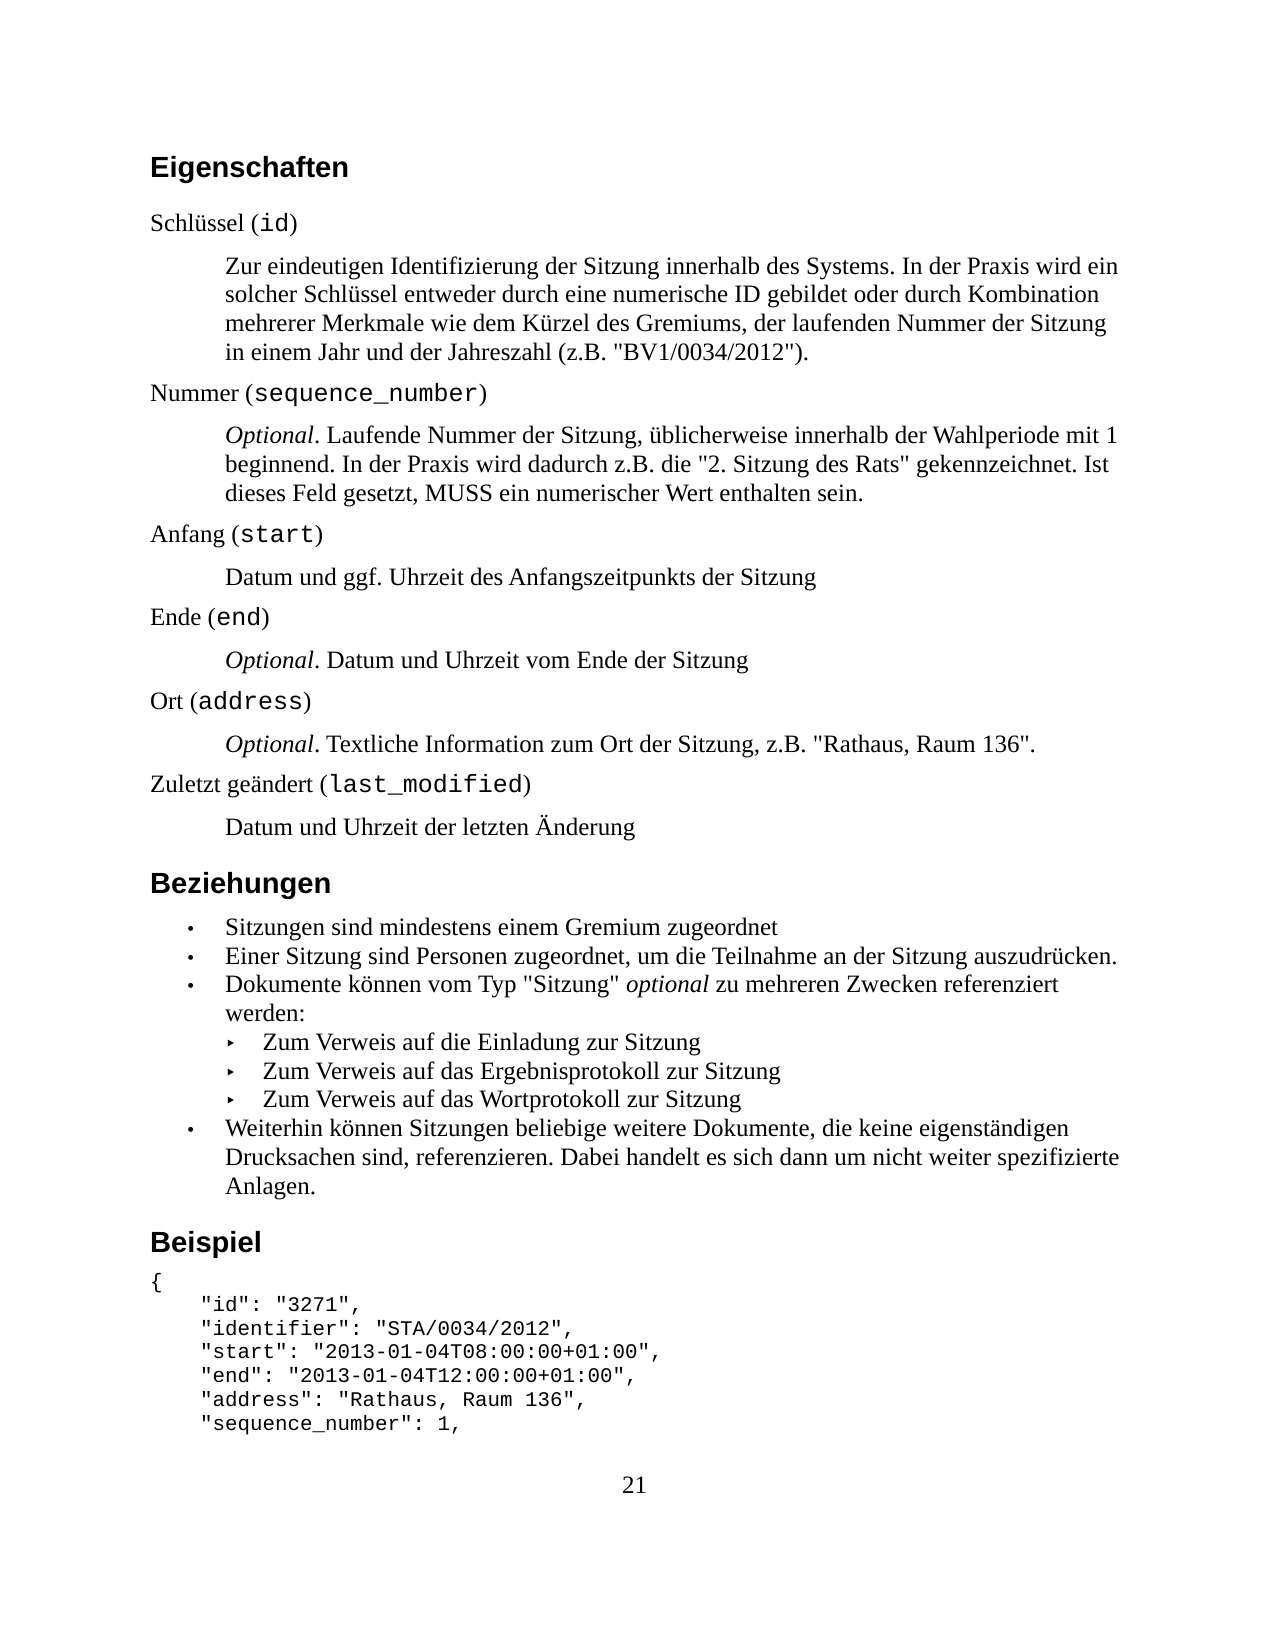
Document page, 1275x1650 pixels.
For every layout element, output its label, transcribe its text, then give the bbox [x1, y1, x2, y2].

text "start": "2013-01-04T08:00:00+01:00", [150, 1342, 1125, 1365]
text Zuletzt geändert (last_modified) [150, 769, 1125, 800]
text "identifier": "STA/0034/2012", [150, 1318, 1125, 1342]
list Zum Verweis auf das Ergebnisprotokoll zur Sitzung [225, 1056, 1125, 1084]
text "address": "Rathaus, Raum 136", [150, 1389, 1125, 1412]
text Datum und Uhrzeit der letzten Änderung [225, 812, 1125, 841]
list Sitzungen sind mindestens einem Gremium zugeordnet [187, 912, 1125, 941]
text Anfang (start) [150, 519, 1125, 550]
text { [150, 1271, 1125, 1294]
list Einer Sitzung sind Personen zugeordnet, um die Teilnahme an der Sitzung auszudrücken. [187, 941, 1125, 969]
text Optional. Laufende Nummer der Sitzung, üblicherweise innerhalb der Wahlperiode mit 1 beginnend. In der Praxis wird dadurch z.B. die "2. Sitzung des Rats" gekennzeichnet. Ist dieses Feld gesetzt, MUSS ein numerischer Wert enthalten sein. [225, 421, 1125, 507]
text Schlüssel (id) [150, 208, 1125, 239]
text Optional. Textliche Information zum Ort der Sitzung, z.B. "Rathaus, Raum 136". [225, 729, 1125, 757]
text "sequence_number": 1, [150, 1412, 1125, 1436]
text "id": "3271", [150, 1294, 1125, 1318]
list Dokumente können vom Typ "Sitzung" optional zu mehreren Zwecken referenziert werden: [187, 969, 1125, 1027]
text Datum und ggf. Uhrzeit des Anfangszeitpunkts der Sitzung [225, 562, 1125, 590]
text Ende (end) [150, 602, 1125, 633]
subtitle Beziehungen [150, 866, 1125, 899]
text Optional. Datum und Uhrzeit vom Ende der Sitzung [225, 645, 1125, 674]
subtitle Beispiel [150, 1224, 1125, 1258]
text Zur eindeutigen Identifizierung der Sitzung innerhalb des Systems. In der Praxis wird ein solcher Schlüssel entweder durch eine numerische ID gebildet oder durch Kombination mehrerer Merkmale wie dem Kürzel des Gremiums, der laufenden Nummer der Sitzung in einem Jahr und der Jahreszahl (z.B. "BV1/0034/2012"). [225, 251, 1125, 366]
list Weiterhin können Sitzungen beliebige weitere Dokumente, die keine eigenständigen Drucksachen sind, referenzieren. Dabei handelt es sich dann um nicht weiter spezifizierte Anlagen. [187, 1113, 1125, 1199]
text "end": "2013-01-04T12:00:00+01:00", [150, 1365, 1125, 1389]
text Nummer (sequence_number) [150, 378, 1125, 409]
text Ort (address) [150, 686, 1125, 717]
subtitle Eigenschaften [150, 150, 1125, 183]
list Zum Verweis auf das Wortprotokoll zur Sitzung [225, 1084, 1125, 1113]
list Zum Verweis auf die Einladung zur Sitzung [225, 1027, 1125, 1056]
